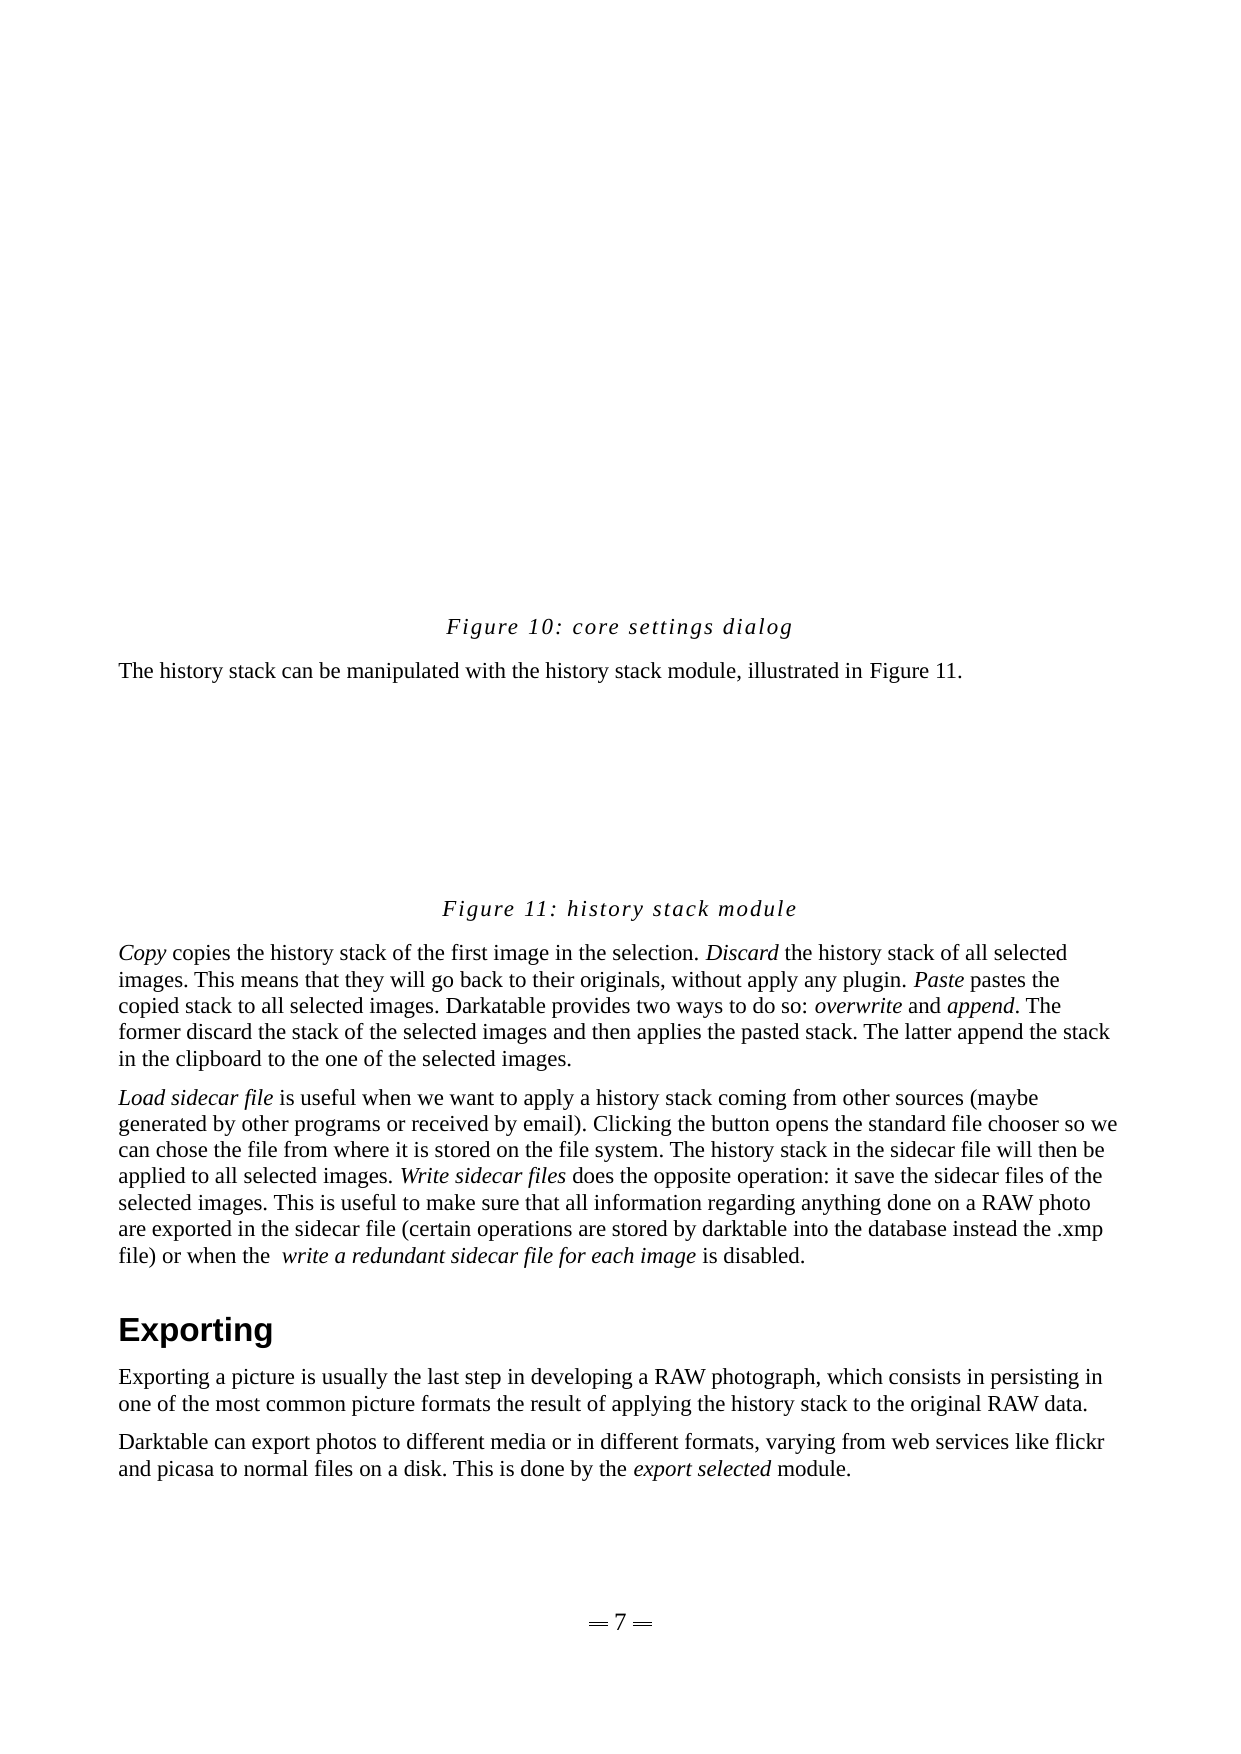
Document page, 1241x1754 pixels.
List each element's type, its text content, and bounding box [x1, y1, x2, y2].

text The history stack can be manipulated with the history stack module, illustrated in Figure 11. [118, 118, 1122, 683]
text Copy copies the history stack of the first image in the selection. Discard the history stack of all selected images. This means that they will go back to their originals, without apply any plugin. Paste pastes the copied stack to all selected images. Darkatable provides two ways to do so: overwrite and append. The former discard the stack of the selected images and then applies the pasted stack. The latter append the stack in the clipboard to the one of the selected images. [118, 696, 1122, 1071]
text Figure 11: history stack module [354, 708, 886, 922]
text Darktable can export photos to different media or in different formats, varying from web services like flickr and picasa to normal files on a disk. This is done by the export selected module. [118, 1428, 1122, 1481]
text Figure 10: core settings dialog [149, 130, 1091, 639]
text Exporting a picture is usually the last step in developing a RAW photograph, which consists in persisting in one of the most common picture formats the result of applying the history stack to the original RAW data. [118, 1363, 1122, 1416]
subtitle Exporting [118, 1310, 1122, 1348]
text Load sidecar file is useful when we want to apply a history stack coming from other sources (maybe generated by other programs or received by email). Clicking the button opens the standard file chooser so we can chose the file from where it is stored on the file system. The history stack in the sidecar file will then be applied to all selected images. Write sidecar files does the opposite operation: it save the sidecar files of the selected images. This is useful to make sure that all information regarding anything done on a RAW photo are exported in the sidecar file (certain operations are stored by darktable into the database instead the .xmp file) or when the write a redundant sidecar file for each image is disabled. [118, 1083, 1122, 1268]
